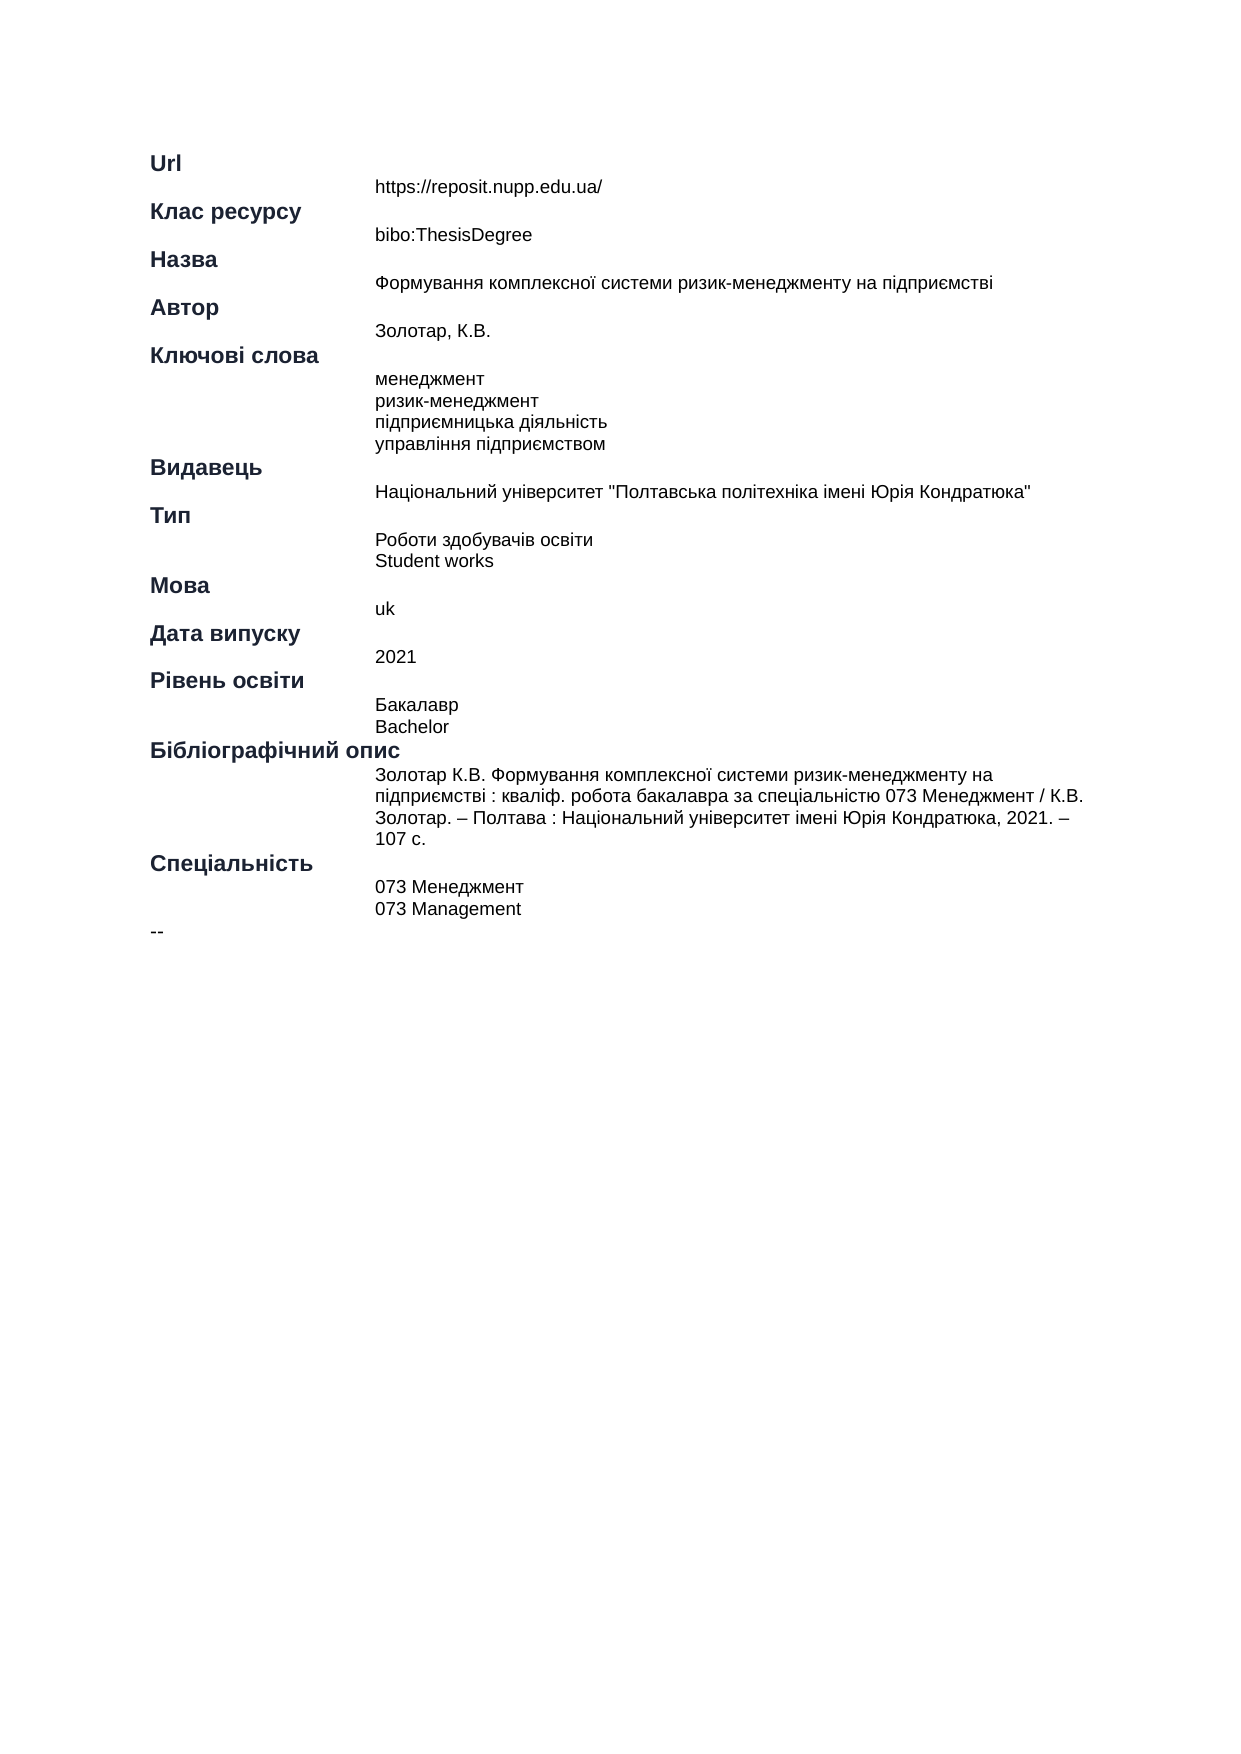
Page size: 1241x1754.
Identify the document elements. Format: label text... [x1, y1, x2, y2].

text ризик-менеджмент [375, 389, 1090, 411]
text Бібліографічний опис [150, 737, 1090, 763]
text bibo:ThesisDegree [375, 224, 1090, 246]
text Дата випуску [150, 619, 1090, 646]
text управління підприємством [375, 433, 1090, 454]
text Золотар, К.В. [375, 320, 1090, 342]
text Мова [150, 572, 1090, 598]
text Спеціальність [150, 849, 1090, 876]
text https://reposit.nupp.edu.ua/ [375, 176, 1090, 198]
text 073 Management [375, 897, 1090, 919]
text -- [150, 919, 1090, 943]
text Bachelor [375, 715, 1090, 737]
text 073 Менеджмент [375, 876, 1090, 897]
text Золотар К.В. Формування комплексної системи ризик-менеджменту на підприємстві : кваліф. робота бакалавра за спеціальністю 073 Менеджмент / К.В. Золотар. – Полтава : Національний університет імені Юрія Кондратюка, 2021. – 107 с. [375, 763, 1090, 849]
text Бакалавр [375, 694, 1090, 715]
text uk [375, 598, 1090, 619]
text Ключові слова [150, 342, 1090, 368]
text Клас ресурсу [150, 198, 1090, 224]
text Автор [150, 294, 1090, 320]
text Роботи здобувачів освіти [375, 528, 1090, 550]
text Рівень освіти [150, 667, 1090, 694]
text Назва [150, 246, 1090, 272]
text Тип [150, 502, 1090, 528]
text Student works [375, 550, 1090, 572]
text 2021 [375, 646, 1090, 667]
text Видавець [150, 454, 1090, 481]
text Url [150, 150, 1090, 176]
text менеджмент [375, 368, 1090, 389]
text Національний університет "Полтавська політехніка імені Юрія Кондратюка" [375, 481, 1090, 502]
text підприємницька діяльність [375, 411, 1090, 433]
text Формування комплексної системи ризик-менеджменту на підприємстві [375, 272, 1090, 294]
